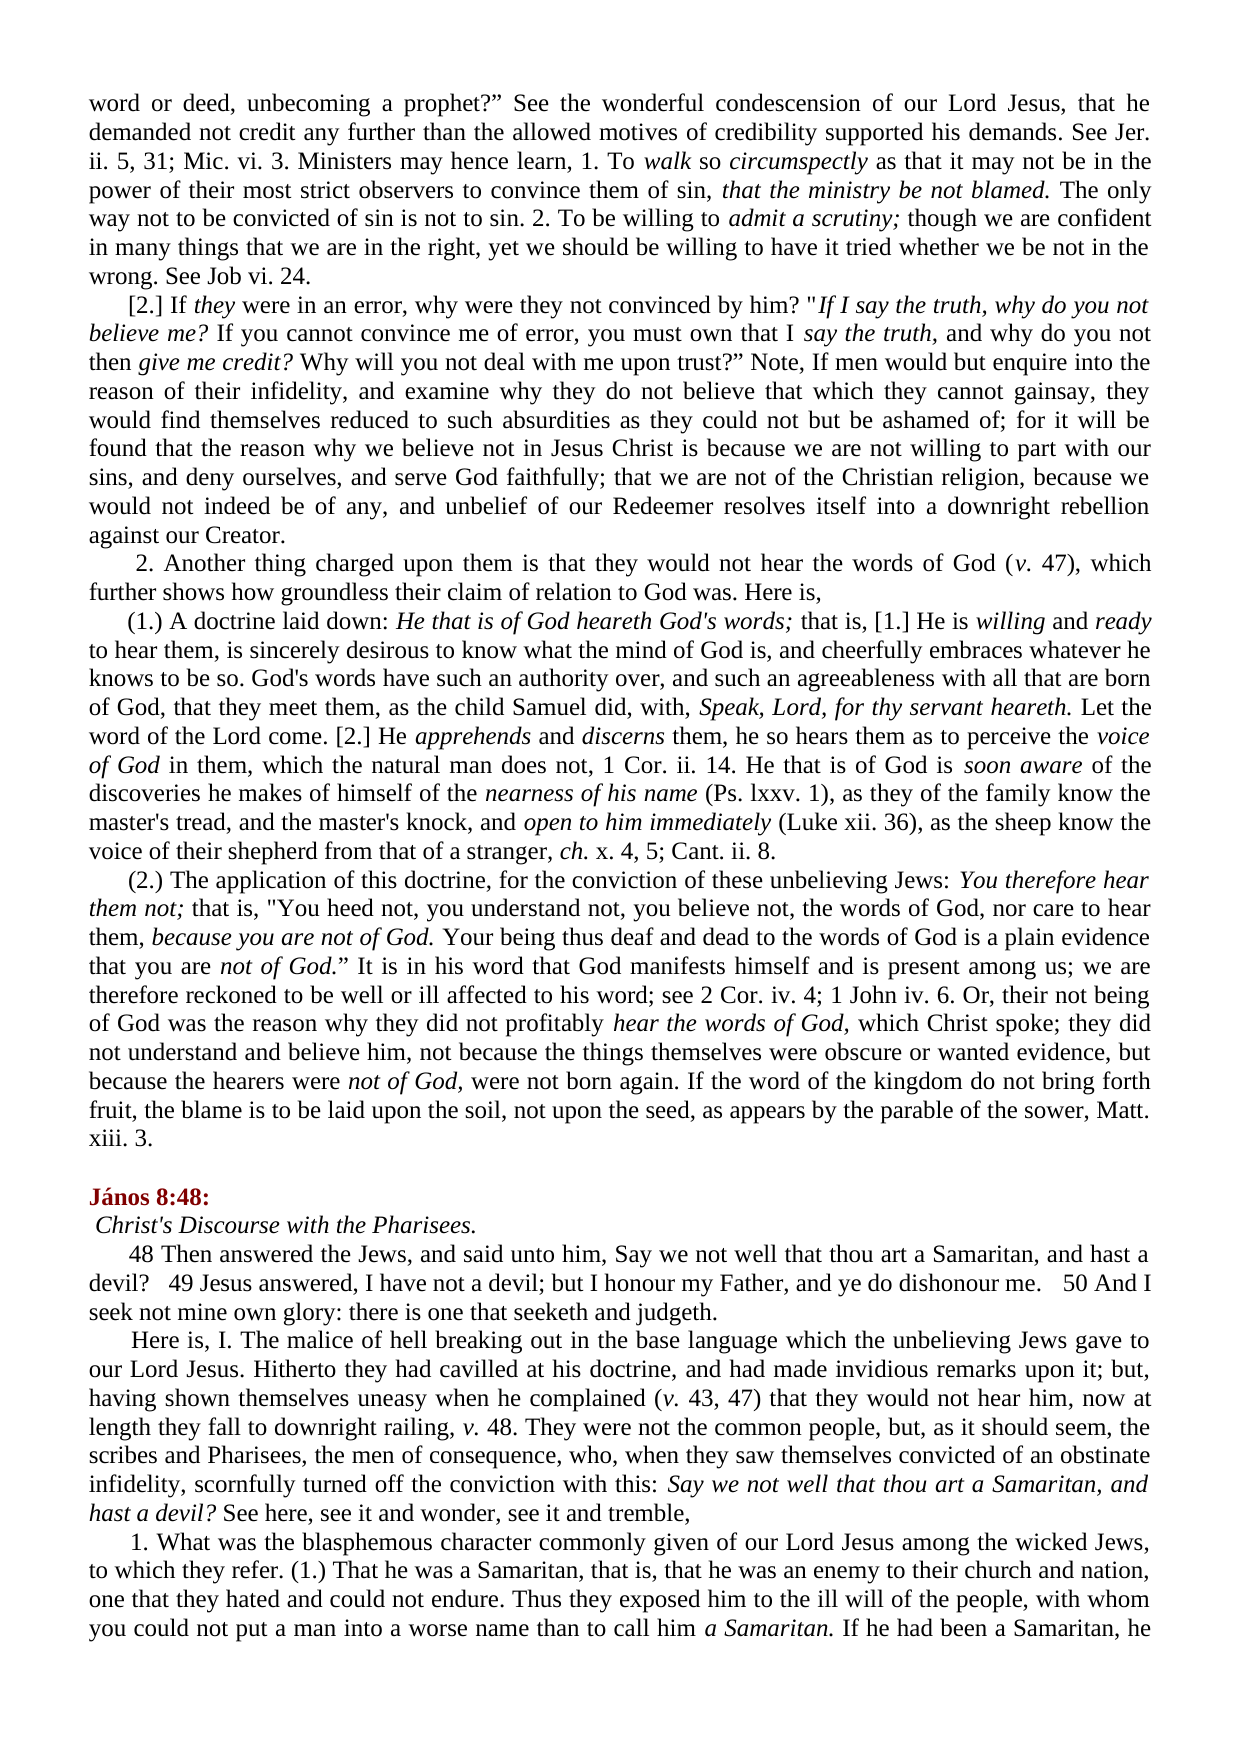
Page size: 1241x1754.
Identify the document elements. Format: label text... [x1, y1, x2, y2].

text word or deed, unbecoming a prophet?” See the wonderful condescension of our Lord Jesus, that he demanded not credit any further than the allowed motives of credibility supported his demands. See Jer. ii. 5, 31; Mic. vi. 3. Ministers may hence learn, 1. To walk so circumspectly as that it may not be in the power of their most strict observers to convince them of sin, that the ministry be not blamed. The only way not to be convicted of sin is not to sin. 2. To be willing to admit a scrutiny; though we are confident in many things that we are in the right, yet we should be willing to have it tried whether we be not in the wrong. See Job vi. 24. [88, 88, 1152, 290]
text (2.) The application of this doctrine, for the conviction of these unbelieving Jews: You therefore hear them not; that is, "You heed not, you understand not, you believe not, the words of God, nor care to hear them, because you are not of God. Your being thus deaf and dead to the words of God is a plain evidence that you are not of God.” It is in his word that God manifests himself and is present among us; we are therefore reckoned to be well or ill affected to his word; see 2 Cor. iv. 4; 1 John iv. 6. Or, their not being of God was the reason why they did not profitably hear the words of God, which Christ spoke; they did not understand and believe him, not because the things themselves were obscure or wanted evidence, but because the hearers were not of God, were not born again. If the word of the kingdom do not bring forth fruit, the blame is to be laid upon the soil, not upon the seed, as appears by the parable of the sower, Matt. xiii. 3. [88, 865, 1152, 1152]
text 2. Another thing charged upon them is that they would not hear the words of God (v. 47), which further shows how groundless their claim of relation to God was. Here is, [88, 548, 1152, 606]
text Here is, I. The malice of hell breaking out in the base language which the unbelieving Jews gave to our Lord Jesus. Hitherto they had cavilled at his doctrine, and had made invidious remarks upon it; but, having shown themselves uneasy when he complained (v. 43, 47) that they would not hear him, now at length they fall to downright railing, v. 48. They were not the common people, but, as it should seem, the scribes and Pharisees, the men of consequence, who, when they saw themselves convicted of an obstinate infidelity, scornfully turned off the conviction with this: Say we not well that thou art a Samaritan, and hast a devil? See here, see it and wonder, see it and tremble, [88, 1326, 1152, 1527]
text 48 Then answered the Jews, and said unto him, Say we not well that thou art a Samaritan, and hast a devil? 49 Jesus answered, I have not a devil; but I honour my Father, and ye do dishonour me. 50 And I seek not mine own glory: there is one that seeketh and judgeth. [88, 1239, 1152, 1326]
text [2.] If they were in an error, why were they not convinced by him? "If I say the truth, why do you not believe me? If you cannot convince me of error, you must own that I say the truth, and why do you not then give me credit? Why will you not deal with me upon trust?” Note, If men would but enquire into the reason of their infidelity, and examine why they do not believe that which they cannot gainsay, they would find themselves reduced to such absurdities as they could not but be ashamed of; for it will be found that the reason why we believe not in Jesus Christ is because we are not willing to part with our sins, and deny ourselves, and serve God faithfully; that we are not of the Christian religion, because we would not indeed be of any, and unbelief of our Redeemer resolves itself into a downright rebellion against our Creator. [88, 290, 1152, 548]
text (1.) A doctrine laid down: He that is of God heareth God's words; that is, [1.] He is willing and ready to hear them, is sincerely desirous to know what the mind of God is, and cheerfully embraces whatever he knows to be so. God's words have such an authority over, and such an agreeableness with all that are born of God, that they meet them, as the child Samuel did, with, Speak, Lord, for thy servant heareth. Let the word of the Lord come. [2.] He apprehends and discerns them, he so hears them as to perceive the voice of God in them, which the natural man does not, 1 Cor. ii. 14. He that is of God is soon aware of the discoveries he makes of himself of the nearness of his name (Ps. lxxv. 1), as they of the family know the master's tread, and the master's knock, and open to him immediately (Luke xii. 36), as the sheep know the voice of their shepherd from that of a stranger, ch. x. 4, 5; Cant. ii. 8. [88, 606, 1152, 865]
text János 8:48: [88, 1182, 1152, 1211]
text Christ's Discourse with the Pharisees. [88, 1211, 1152, 1239]
text 1. What was the blasphemous character commonly given of our Lord Jesus among the wicked Jews, to which they refer. (1.) That he was a Samaritan, that is, that he was an enemy to their church and nation, one that they hated and could not endure. Thus they exposed him to the ill will of the people, with whom you could not put a man into a worse name than to call him a Samaritan. If he had been a Samaritan, he [88, 1527, 1152, 1642]
